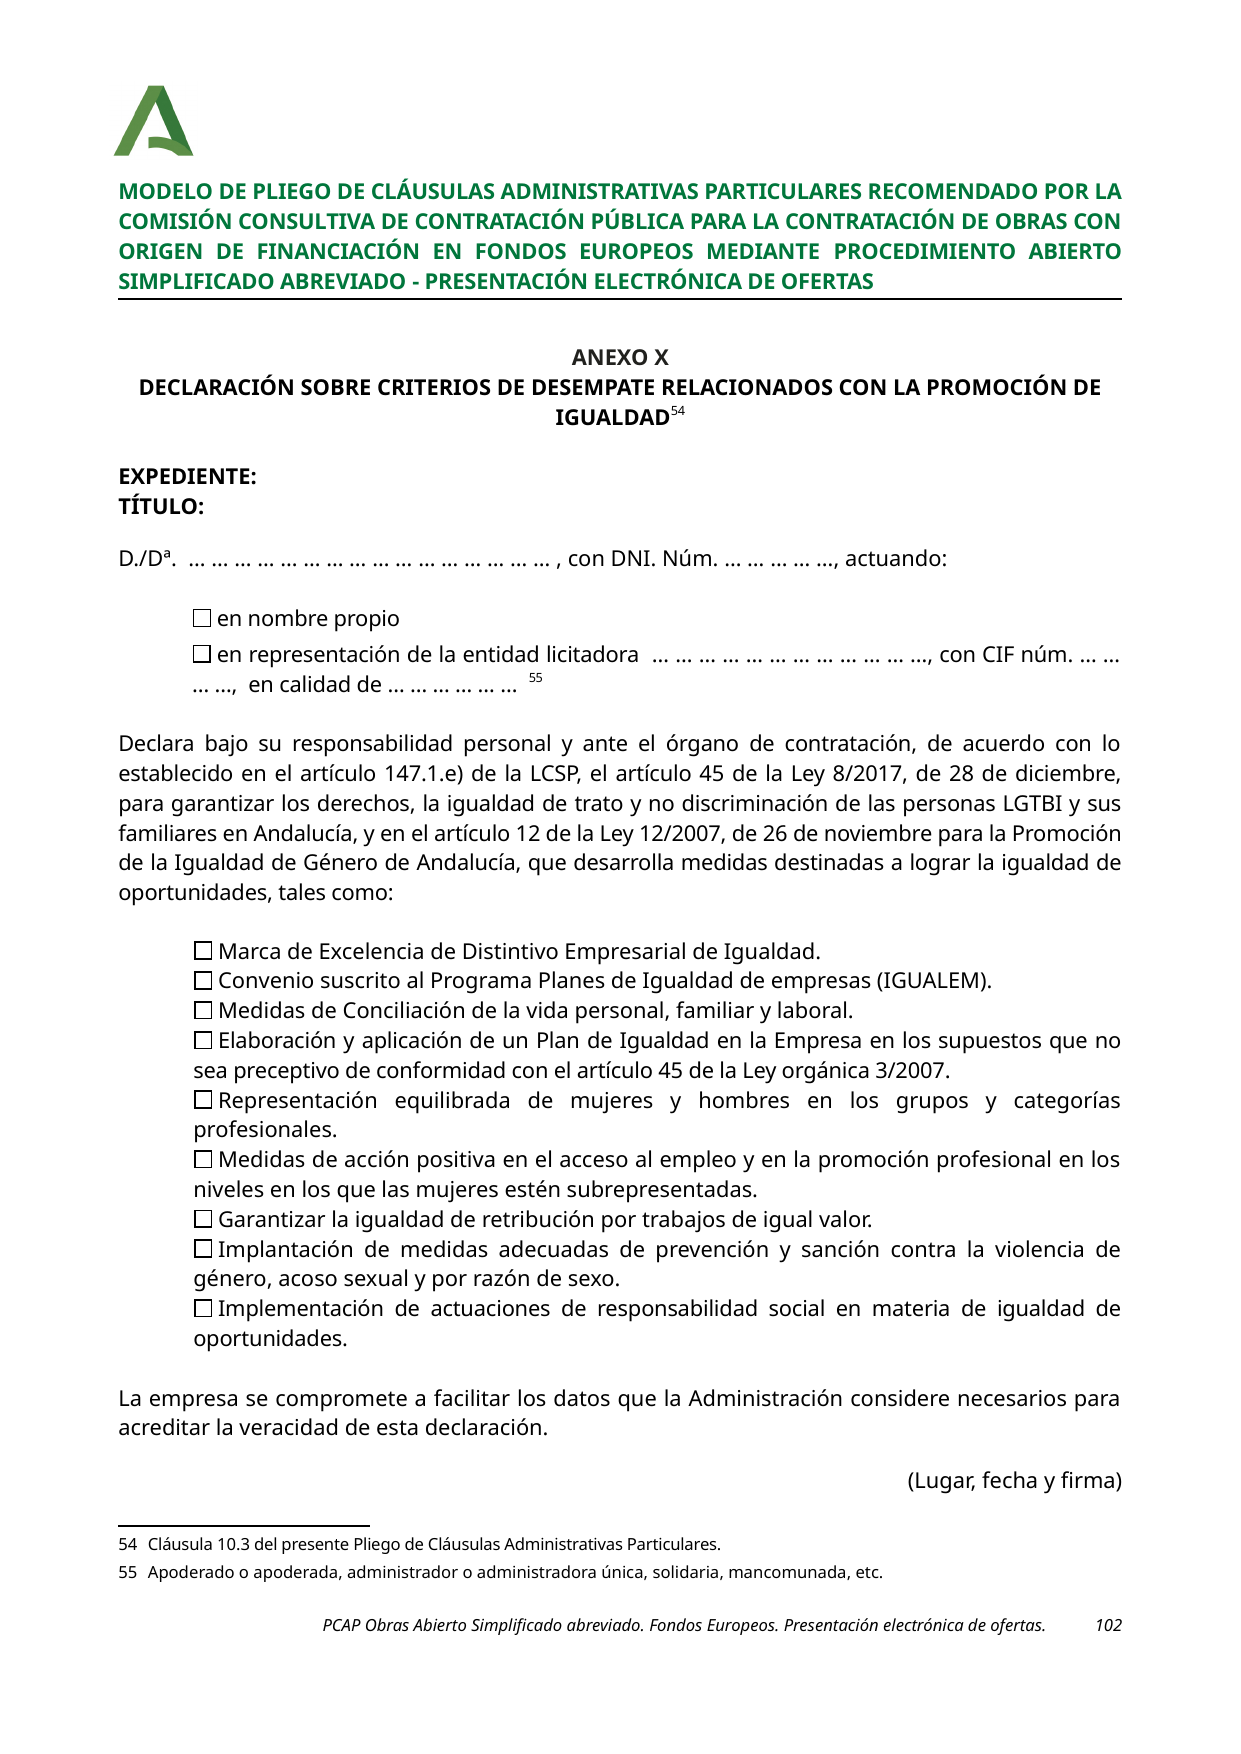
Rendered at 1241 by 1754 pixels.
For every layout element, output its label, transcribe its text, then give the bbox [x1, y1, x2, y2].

list Convenio suscrito al Programa Planes de Igualdad de empresas (IGUALEM). [156, 966, 1122, 995]
list Medidas de acción positiva en el acceso al empleo y en la promoción profesional en los niveles en los que las mujeres estén subrepresentadas. [156, 1144, 1122, 1204]
list Garantizar la igualdad de retribución por trabajos de igual valor. [156, 1204, 1122, 1234]
text D./Dª. … … … … … … … … … … … … … … … … , con DNI. Núm. … … … … …, actuando: [118, 543, 1122, 573]
list Implementación de actuaciones de responsabilidad social en materia de igualdad de oportunidades. [156, 1293, 1122, 1353]
text en representación de la entidad licitadora … … … … … … … … … … … …, con CIF núm. … … … …, en calidad de … … … … … … [192, 639, 1122, 698]
text TÍTULO: [118, 491, 1122, 521]
list Marca de Excelencia de Distintivo Empresarial de Igualdad. [156, 936, 1122, 966]
text Declara bajo su responsabilidad personal y ante el órgano de contratación, de acuerdo con lo establecido en el artículo 147.1.e) de la LCSP, el artículo 45 de la Ley 8/2017, de 28 de diciembre, para garantizar los derechos, la igualdad de trato y no discriminación de las personas LGTBI y sus familiares en Andalucía, y en el artículo 12 de la Ley 12/2007, de 26 de noviembre para la Promoción de la Igualdad de Género de Andalucía, que desarrolla medidas destinadas a lograr la igualdad de oportunidades, tales como: [118, 728, 1122, 907]
text DECLARACIÓN SOBRE CRITERIOS DE DESEMPATE RELACIONADOS CON LA PROMOCIÓN DE IGUALDAD [118, 372, 1122, 431]
text (Lugar, fecha y firma) [118, 1465, 1122, 1495]
list Implantación de medidas adecuadas de prevención y sanción contra la violencia de género, acoso sexual y por razón de sexo. [156, 1234, 1122, 1293]
text Cláusula 10.3 del presente Pliego de Cláusulas Administrativas Particulares. [118, 1532, 1122, 1555]
list Medidas de Conciliación de la vida personal, familiar y laboral. [156, 995, 1122, 1025]
text EXPEDIENTE: [118, 461, 1122, 491]
picture [109, 81, 198, 160]
text La empresa se compromete a facilitar los datos que la Administración considere necesarios para acreditar la veracidad de esta declaración. [118, 1383, 1122, 1442]
list Elaboración y aplicación de un Plan de Igualdad en la Empresa en los supuestos que no sea preceptivo de conformidad con el artículo 45 de la Ley orgánica 3/2007. [156, 1025, 1122, 1085]
text en nombre propio [192, 603, 1122, 633]
text Apoderado o apoderada, administrador o administradora única, solidaria, mancomunada, etc. [118, 1561, 1122, 1584]
text ANEXO X [118, 342, 1122, 372]
list Representación equilibrada de mujeres y hombres en los grupos y categorías profesionales. [156, 1085, 1122, 1144]
text MODELO DE PLIEGO DE CLÁUSULAS ADMINISTRATIVAS PARTICULARES RECOMENDADO POR LA COMISIÓN CONSULTIVA DE CONTRATACIÓN PÚBLICA PARA LA CONTRATACIÓN DE OBRAS CON ORIGEN DE FINANCIACIÓN EN FONDOS EUROPEOS MEDIANTE PROCEDIMIENTO ABIERTO SIMPLIFICADO ABREVIADO - PRESENTACIÓN ELECTRÓNICA DE OFERTAS [118, 176, 1122, 298]
